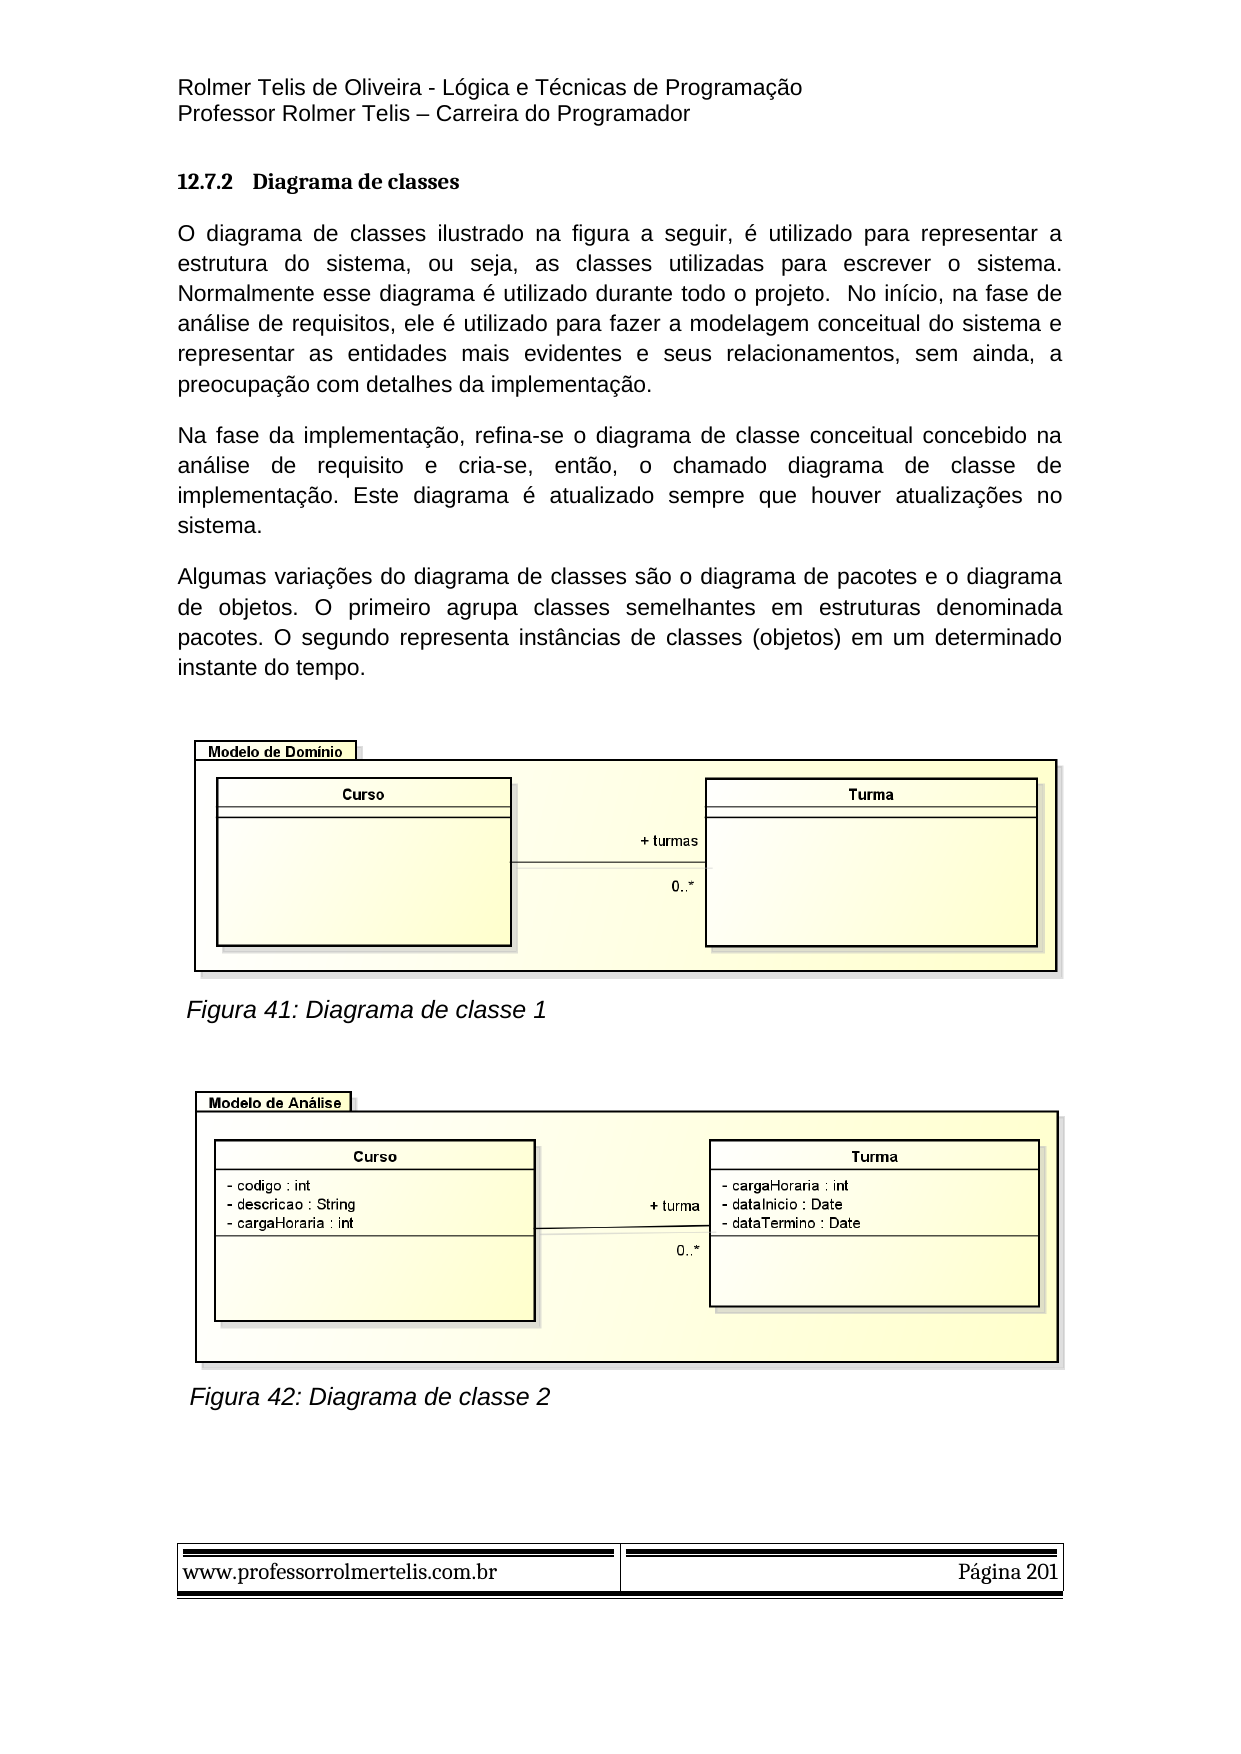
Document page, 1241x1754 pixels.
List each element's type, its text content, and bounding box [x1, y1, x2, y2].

text Algumas variações do diagrama de classes são o diagrama de pacotes e o diagrama de objetos. O primeiro agrupa classes semelhantes em estruturas denominada pacotes. O segundo representa instâncias de classes (objetos) em um determinado instante do tempo. [177, 563, 1063, 680]
text O diagrama de classes ilustrado na figura a seguir, é utilizado para representar a estrutura do sistema, ou seja, as classes utilizadas para escrever o sistema. Normalmente esse diagrama é utilizado durante todo o projeto. No início, na fase de análise de requisitos, ele é utilizado para fazer a modelagem conceitual do sistema e representar as entidades mais evidentes e seus relacionamentos, sem ainda, a preocupação com detalhes da implementação. [177, 219, 1063, 397]
text Figura 42: Diagrama de classe 2 [189, 1373, 1075, 1411]
subtitle Diagrama de classes [177, 168, 1063, 195]
picture [186, 733, 1072, 986]
text Na fase da implementação, refina-se o diagrama de classe conceitual concebido na análise de requisito e cria-se, então, o chamado diagrama de classe de implementação. Este diagrama é atualizado sempre que houver atualizações no sistema. [177, 422, 1063, 538]
picture [189, 1087, 1075, 1373]
text Figura 41: Diagrama de classe 1 [186, 986, 1072, 1024]
